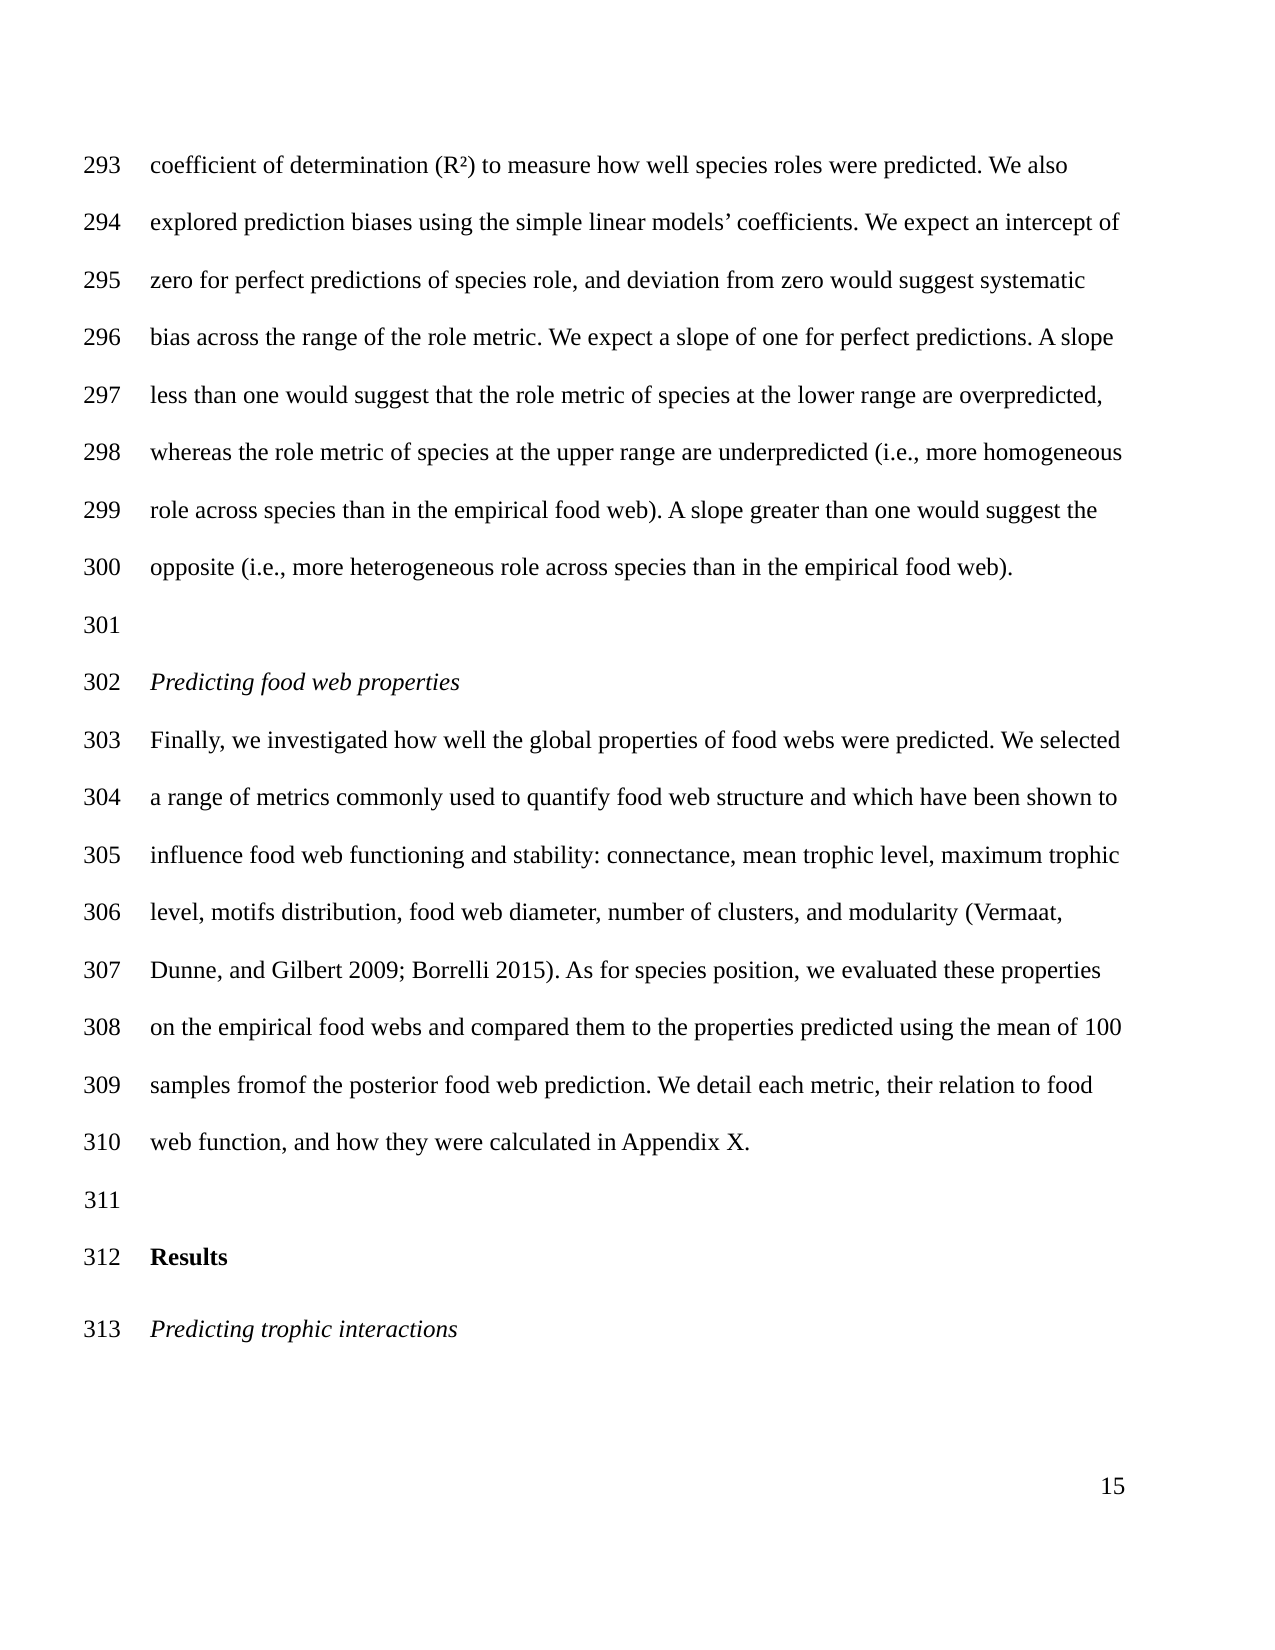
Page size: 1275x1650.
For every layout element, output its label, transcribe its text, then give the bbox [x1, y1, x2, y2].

text Results [150, 1242, 1125, 1271]
text Predicting trophic interactions [150, 1314, 1125, 1343]
text Predicting food web properties [150, 667, 1125, 696]
text Finally, we investigated how well the global properties of food webs were predicted. We selected a range of metrics commonly used to quantify food web structure and which have been shown to influence food web functioning and stability: connectance, mean trophic level, maximum trophic level, motifs distribution, food web diameter, number of clusters, and modularity (Vermaat, Dunne, and Gilbert 2009; Borrelli 2015). As for species position, we evaluated these properties on the empirical food webs and compared them to the properties predicted using the mean of 100 samples fromof the posterior food web prediction. We detail each metric, their relation to food web function, and how they were calculated in Appendix X. [150, 725, 1125, 1156]
text coefficient of determination (R²) to measure how well species roles were predicted. We also explored prediction biases using the simple linear models’ coefficients. We expect an intercept of zero for perfect predictions of species role, and deviation from zero would suggest systematic bias across the range of the role metric. We expect a slope of one for perfect predictions. A slope less than one would suggest that the role metric of species at the lower range are overpredicted, whereas the role metric of species at the upper range are underpredicted (i.e., more homogeneous role across species than in the empirical food web). A slope greater than one would suggest the opposite (i.e., more heterogeneous role across species than in the empirical food web). [150, 150, 1125, 581]
